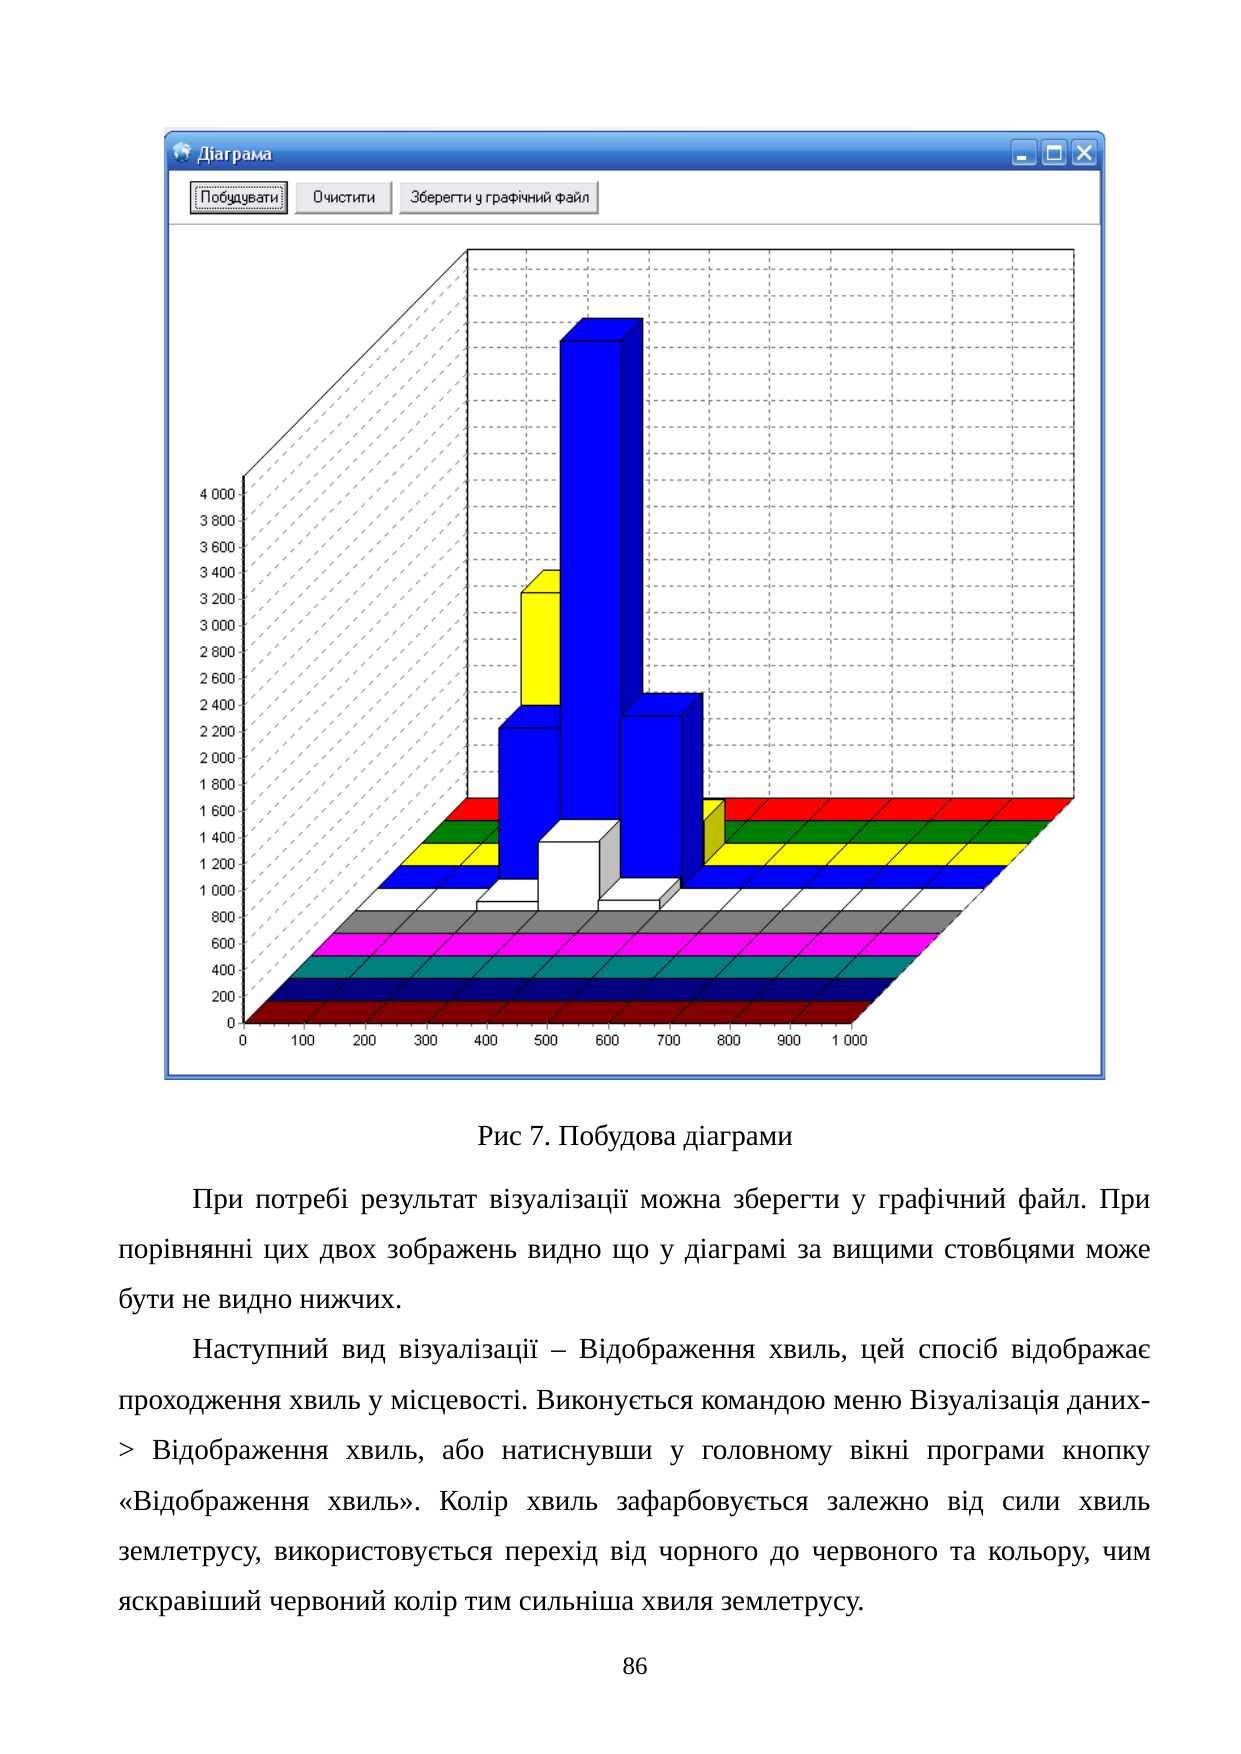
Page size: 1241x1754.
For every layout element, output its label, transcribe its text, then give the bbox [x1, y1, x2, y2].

picture [164, 127, 1106, 1080]
subtitle При потребі результат візуалізації можна зберегти у графічний файл. При порівнянні цих двох зображень видно що у діаграмі за вищими стовбцями може бути не видно нижчих. [118, 1181, 1152, 1315]
subtitle Рис 7. Побудова діаграми [118, 1118, 1152, 1151]
subtitle Наступний вид візуалізації – Відображення хвиль, цей спосіб відображає проходження хвиль у місцевості. Виконується командою меню Візуалізація даних-> Відображення хвиль, або натиснувши у головному вікні програми кнопку «Відображення хвиль». Колір хвиль зафарбовується залежно від сили хвиль землетрусу, використовується перехід від чорного до червоного та кольору, чим яскравіший червоний колір тим сильніша хвиля землетрусу. [118, 1332, 1152, 1617]
